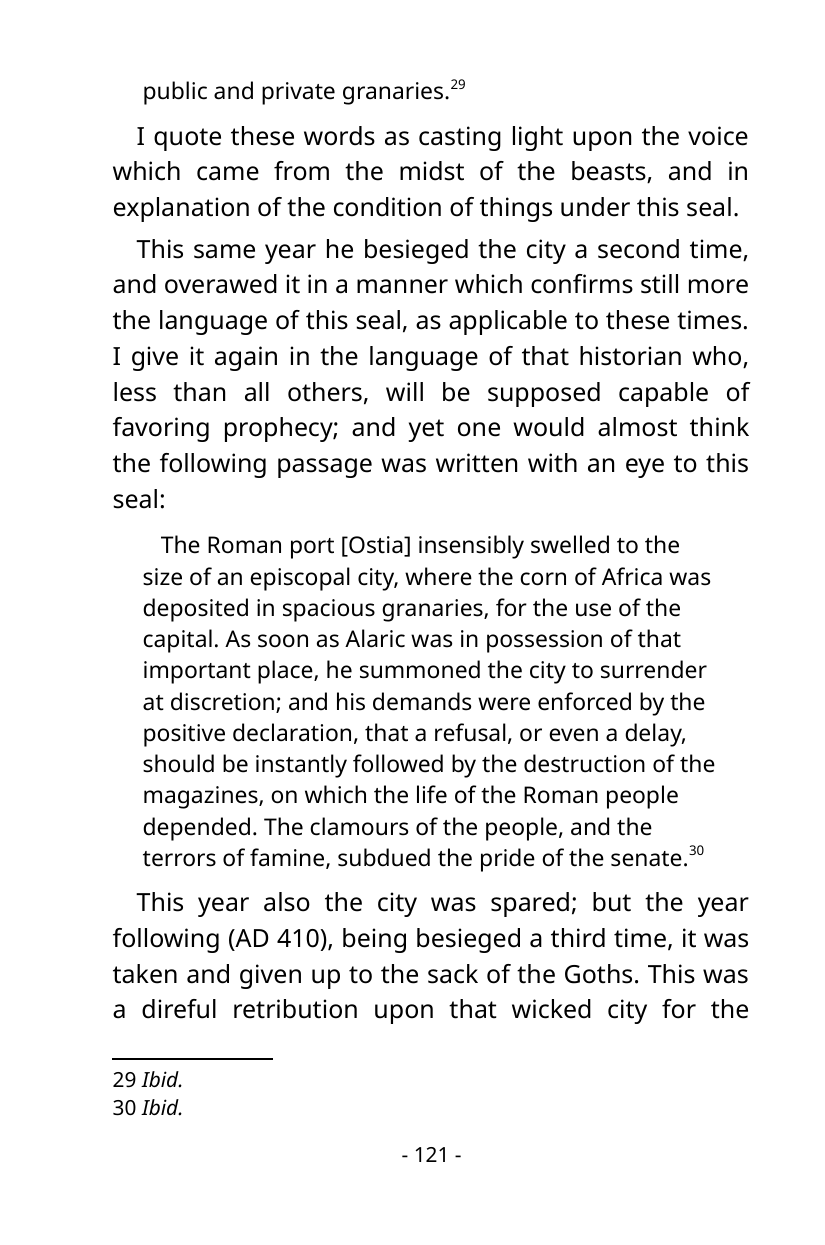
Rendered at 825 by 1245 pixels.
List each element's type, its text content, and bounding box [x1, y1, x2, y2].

text This year also the city was spared; but the year following (AD 410), being besieged a third time, it was taken and given up to the sack of the Goths. This was a direful retribution upon that wicked city for the [112, 885, 750, 1026]
text public and private granaries. [142, 75, 720, 106]
text Ibid. [112, 1093, 750, 1122]
text I quote these words as casting light upon the voice which came from the midst of the beasts, and in explanation of the condition of things under this seal. [112, 118, 750, 224]
text The Roman port [Ostia] insensibly swelled to the size of an episcopal city, where the corn of Africa was deposited in spacious granaries, for the use of the capital. As soon as Alaric was in possession of that important place, he summoned the city to surrender at discretion; and his demands were enforced by the positive declaration, that a refusal, or even a delay, should be instantly followed by the destruction of the magazines, on which the life of the Roman people depended. The clamours of the people, and the terrors of famine, subdued the pride of the senate. [142, 529, 720, 873]
text Ibid. [112, 1065, 750, 1093]
text This same year he besieged the city a second time, and overawed it in a manner which confirms still more the language of this seal, as applicable to these times. I give it again in the language of that historian who, less than all others, will be supposed capable of favoring prophecy; and yet one would almost think the following passage was written with an eye to this seal: [112, 231, 750, 516]
